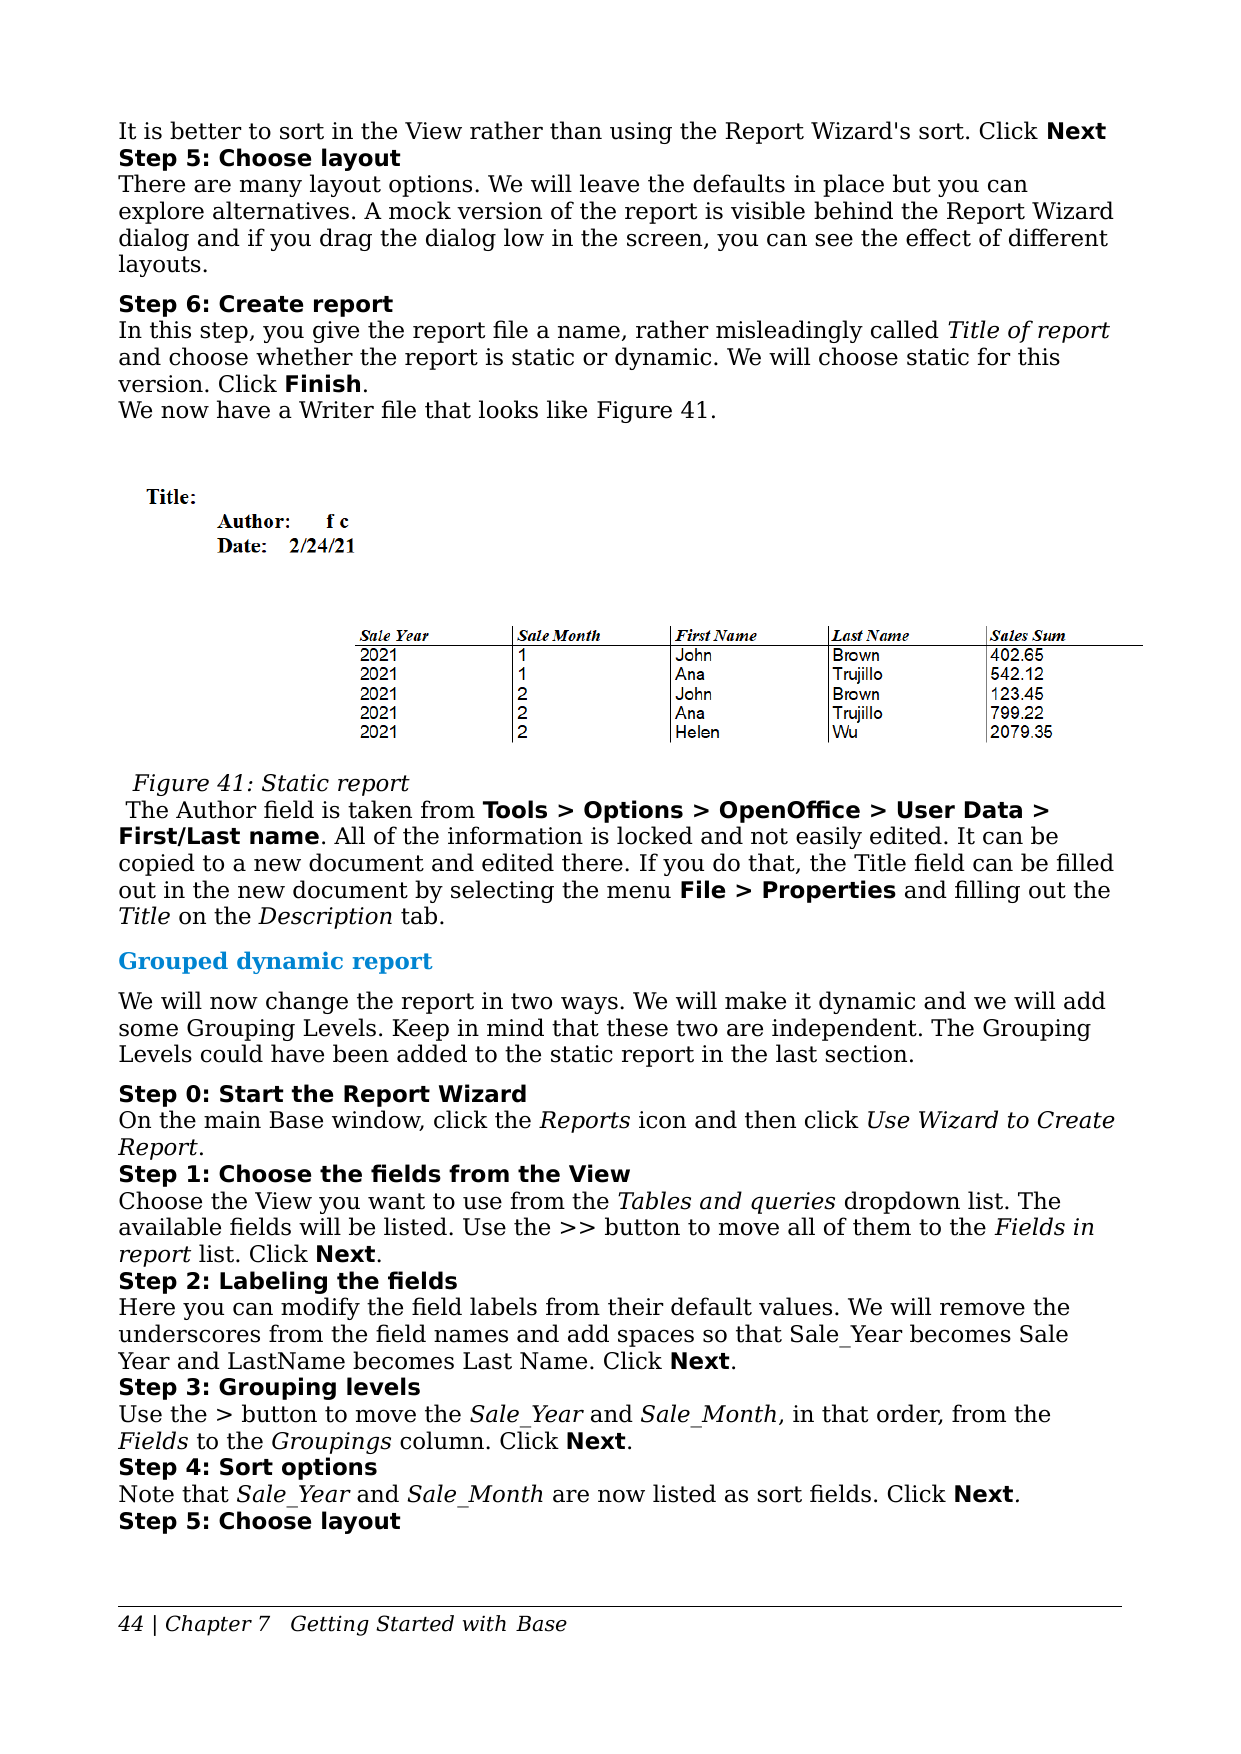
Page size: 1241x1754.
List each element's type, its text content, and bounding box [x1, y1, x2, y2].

text In this step, you give the report file a name, rather misleadingly called Title of report and choose whether the report is static or dynamic. We will choose static for this version. Click Finish. [118, 318, 1122, 398]
text Step 4: Sort options [118, 1454, 1122, 1481]
text Step 6: Create report [118, 291, 1122, 318]
text Step 2: Labeling the fields [118, 1268, 1122, 1294]
text The Author field is taken from Tools > Options > OpenOffice > User Data > First/Last name. All of the information is locked and not easily edited. It can be copied to a new document and edited there. If you do that, the Title field can be filled out in the new document by selecting the menu File > Properties and filling out the Title on the Description tab. [118, 451, 1122, 930]
text Step 0: Start the Report Wizard [118, 1081, 1122, 1107]
text Choose the View you want to use from the Tables and queries dropdown list. The available fields will be listed. Use the >> button to move all of them to the Fields in report list. Click Next. [118, 1188, 1122, 1268]
text Here you can modify the field labels from their default values. We will remove the underscores from the field names and add spaces so that Sale_Year becomes Sale Year and LastName becomes Last Name. Click Next. [118, 1294, 1122, 1374]
text Figure 41: Static report [133, 771, 1108, 797]
text We now have a Writer file that looks like Figure 41. [118, 398, 1122, 424]
text Step 5: Choose layout [118, 145, 1122, 171]
text Step 5: Choose layout [118, 1508, 1122, 1534]
text Step 1: Choose the fields from the View [118, 1161, 1122, 1188]
text Step 3: Grouping levels [118, 1374, 1122, 1401]
text There are many layout options. We will leave the defaults in place but you can explore alternatives. A mock version of the report is visible behind the Report Wizard dialog and if you drag the dialog low in the screen, you can see the effect of different layouts. [118, 171, 1122, 278]
text It is better to sort in the View rather than using the Report Wizard's sort. Click Next [118, 118, 1122, 145]
text We will now change the report in two ways. We will make it dynamic and we will add some Grouping Levels. Keep in mind that these two are independent. The Grouping Levels could have been added to the static report in the last section. [118, 988, 1122, 1068]
text Note that Sale_Year and Sale_Month are now listed as sort fields. Click Next. [118, 1481, 1122, 1508]
subtitle Grouped dynamic report [118, 942, 1122, 976]
text On the main Base window, click the Reports icon and then click Use Wizard to Create Report. [118, 1107, 1122, 1161]
text Use the > button to move the Sale_Year and Sale_Month, in that order, from the Fields to the Groupings column. Click Next. [118, 1401, 1122, 1454]
picture [132, 477, 1152, 771]
